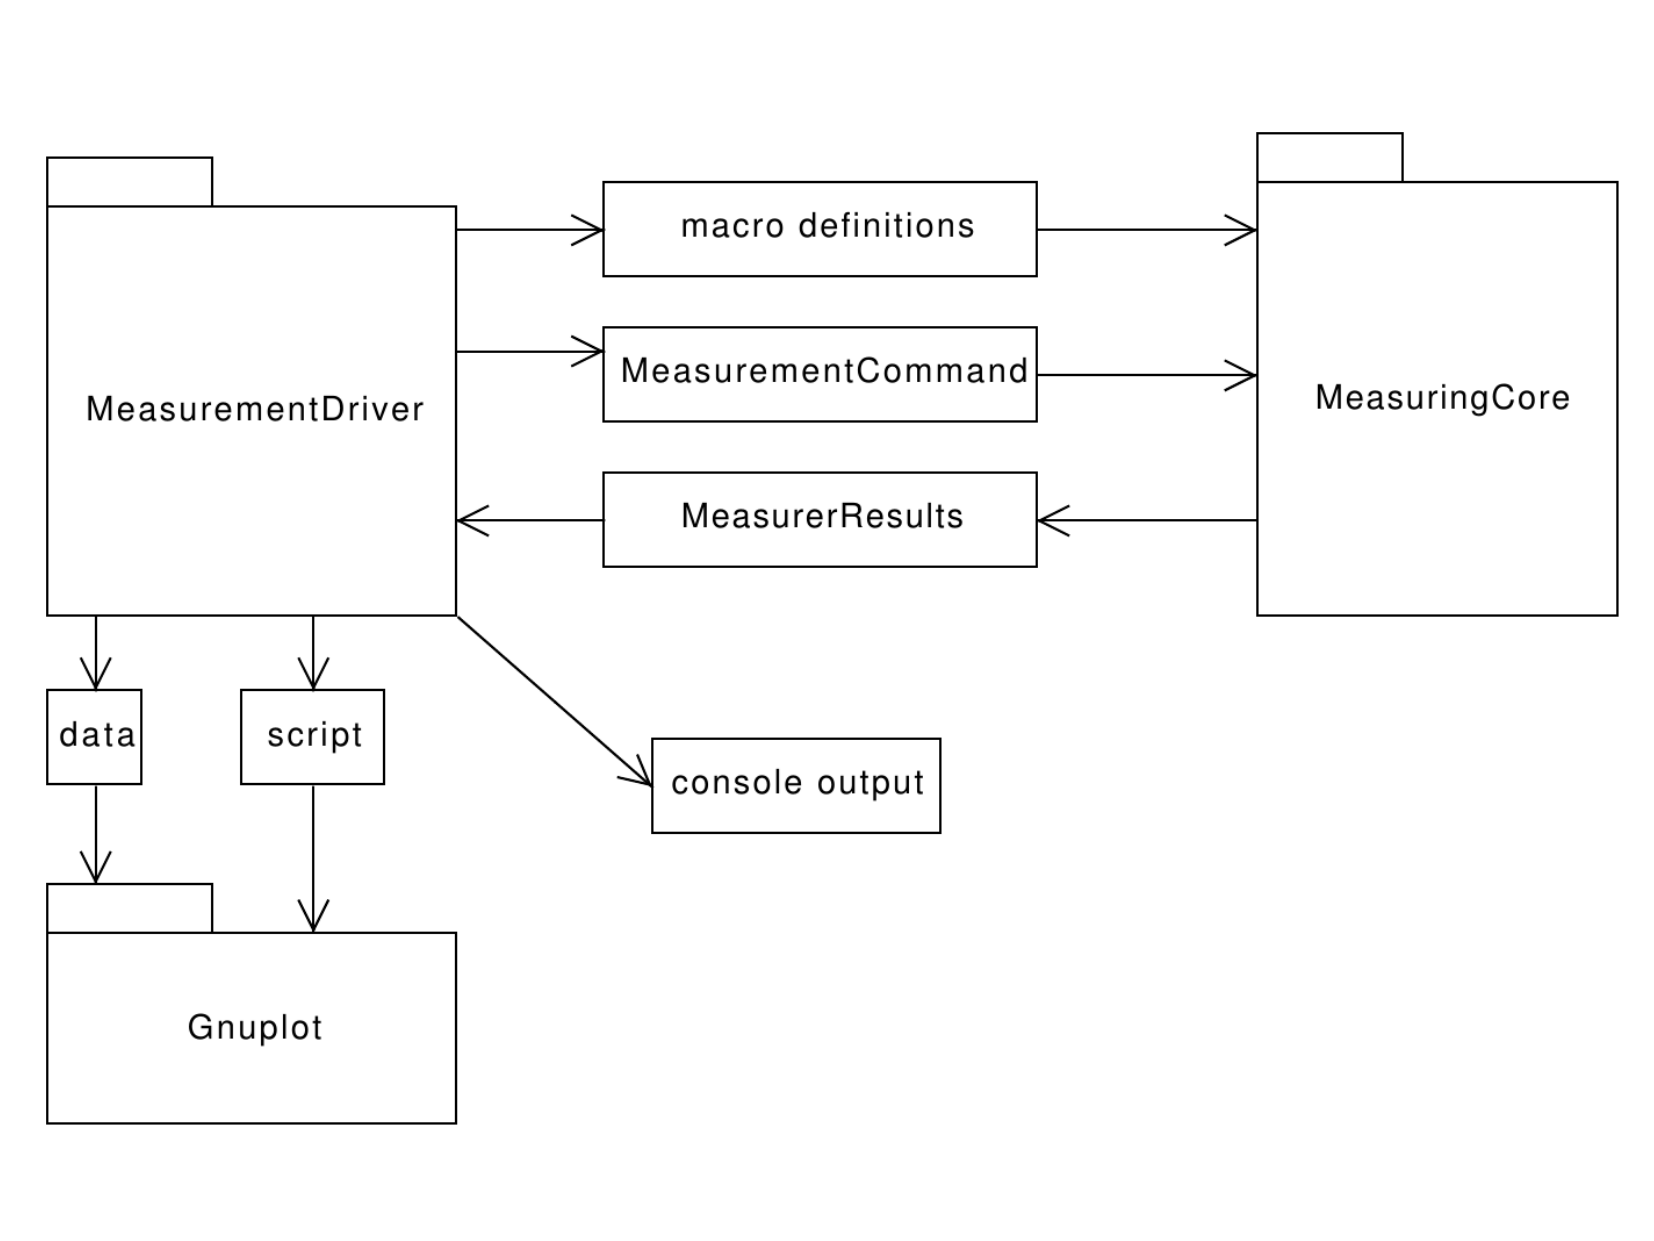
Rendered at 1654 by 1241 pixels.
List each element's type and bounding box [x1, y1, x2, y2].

picture [45, 131, 1621, 1127]
